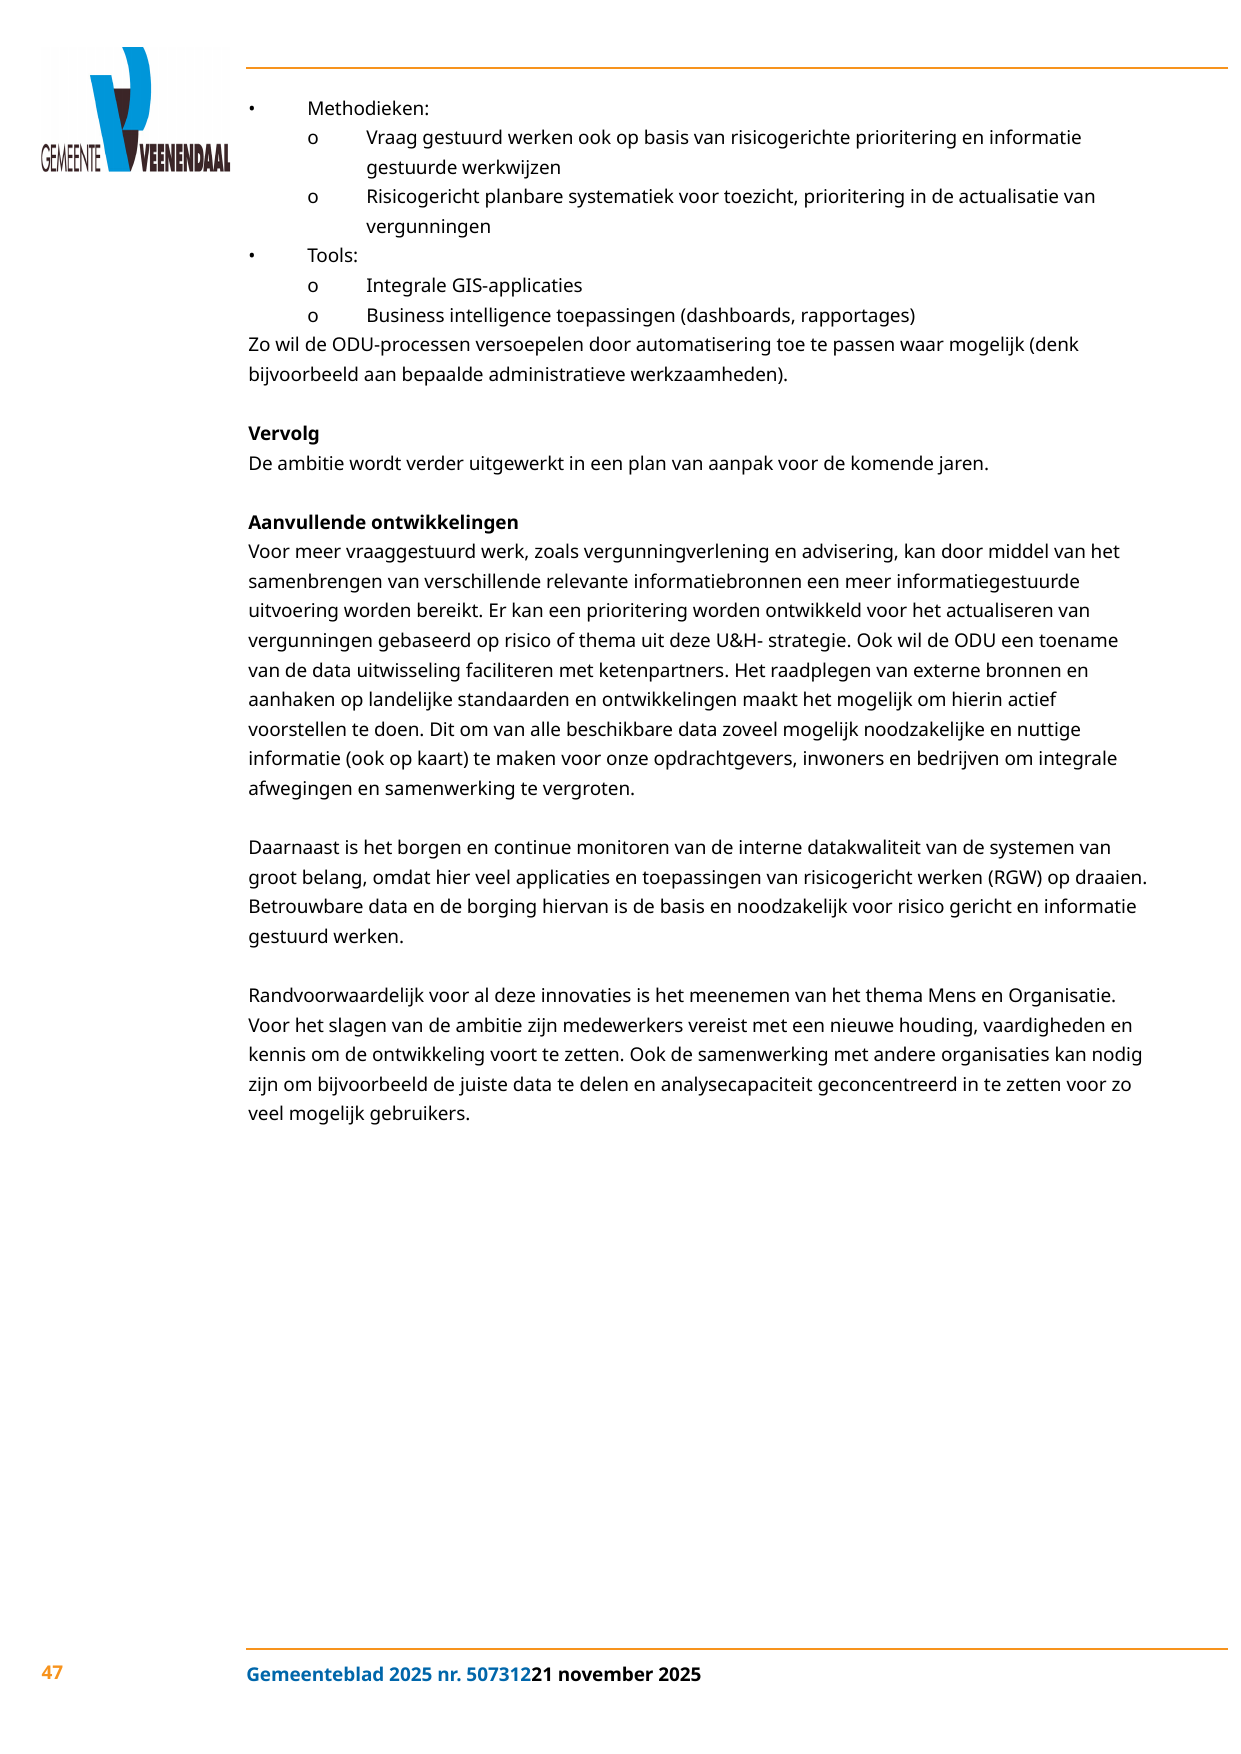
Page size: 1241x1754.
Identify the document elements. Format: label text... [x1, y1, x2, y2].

list Integrale GIS-applicaties [307, 272, 1152, 298]
text Randvoorwaardelijk voor al deze innovaties is het meenemen van het thema Mens en Organisatie. Voor het slagen van de ambitie zijn medewerkers vereist met een nieuwe houding, vaardigheden en kennis om de ontwikkeling voort te zetten. Ook de samenwerking met andere organisaties kan nodig zijn om bijvoorbeeld de juiste data te delen en analysecapaciteit geconcentreerd in te zetten voor zo veel mogelijk gebruikers. [248, 982, 1152, 1126]
list Vraag gestuurd werken ook op basis van risicogerichte prioritering en informatie gestuurde werkwijzen [307, 124, 1152, 180]
text Vervolg [248, 420, 1152, 446]
text Zo wil de ODU-processen versoepelen door automatisering toe te passen waar mogelijk (denk bijvoorbeeld aan bepaalde administratieve werkzaamheden). [248, 331, 1152, 387]
picture [41, 47, 130, 172]
list Business intelligence toepassingen (dashboards, rapportages) [307, 302, 1152, 328]
text De ambitie wordt verder uitgewerkt in een plan van aanpak voor de komende jaren. [248, 450, 1152, 476]
list Risicogericht planbare systematiek voor toezicht, prioritering in de actualisatie van vergunningen [307, 183, 1152, 239]
picture [123, 47, 231, 172]
text Daarnaast is het borgen en continue monitoren van de interne datakwaliteit van de systemen van groot belang, omdat hier veel applicaties en toepassingen van risicogericht werken (RGW) op draaien. Betrouwbare data en de borging hiervan is de basis en noodzakelijk voor risico gericht en informatie gestuurd werken. [248, 834, 1152, 949]
text Voor meer vraaggestuurd werk, zoals vergunningverlening en advisering, kan door middel van het samenbrengen van verschillende relevante informatiebronnen een meer informatiegestuurde uitvoering worden bereikt. Er kan een prioritering worden ontwikkeld voor het actualiseren van vergunningen gebaseerd op risico of thema uit deze U&H- strategie. Ook wil de ODU een toename van de data uitwisseling faciliteren met ketenpartners. Het raadplegen van externe bronnen en aanhaken op landelijke standaarden en ontwikkelingen maakt het mogelijk om hierin actief voorstellen te doen. Dit om van alle beschikbare data zoveel mogelijk noodzakelijke en nuttige informatie (ook op kaart) te maken voor onze opdrachtgevers, inwoners en bedrijven om integrale afwegingen en samenwerking te vergroten. [248, 538, 1152, 801]
list Tools: [248, 243, 1152, 268]
text Aanvullende ontwikkelingen [248, 509, 1152, 535]
list Methodieken: [248, 95, 1152, 121]
